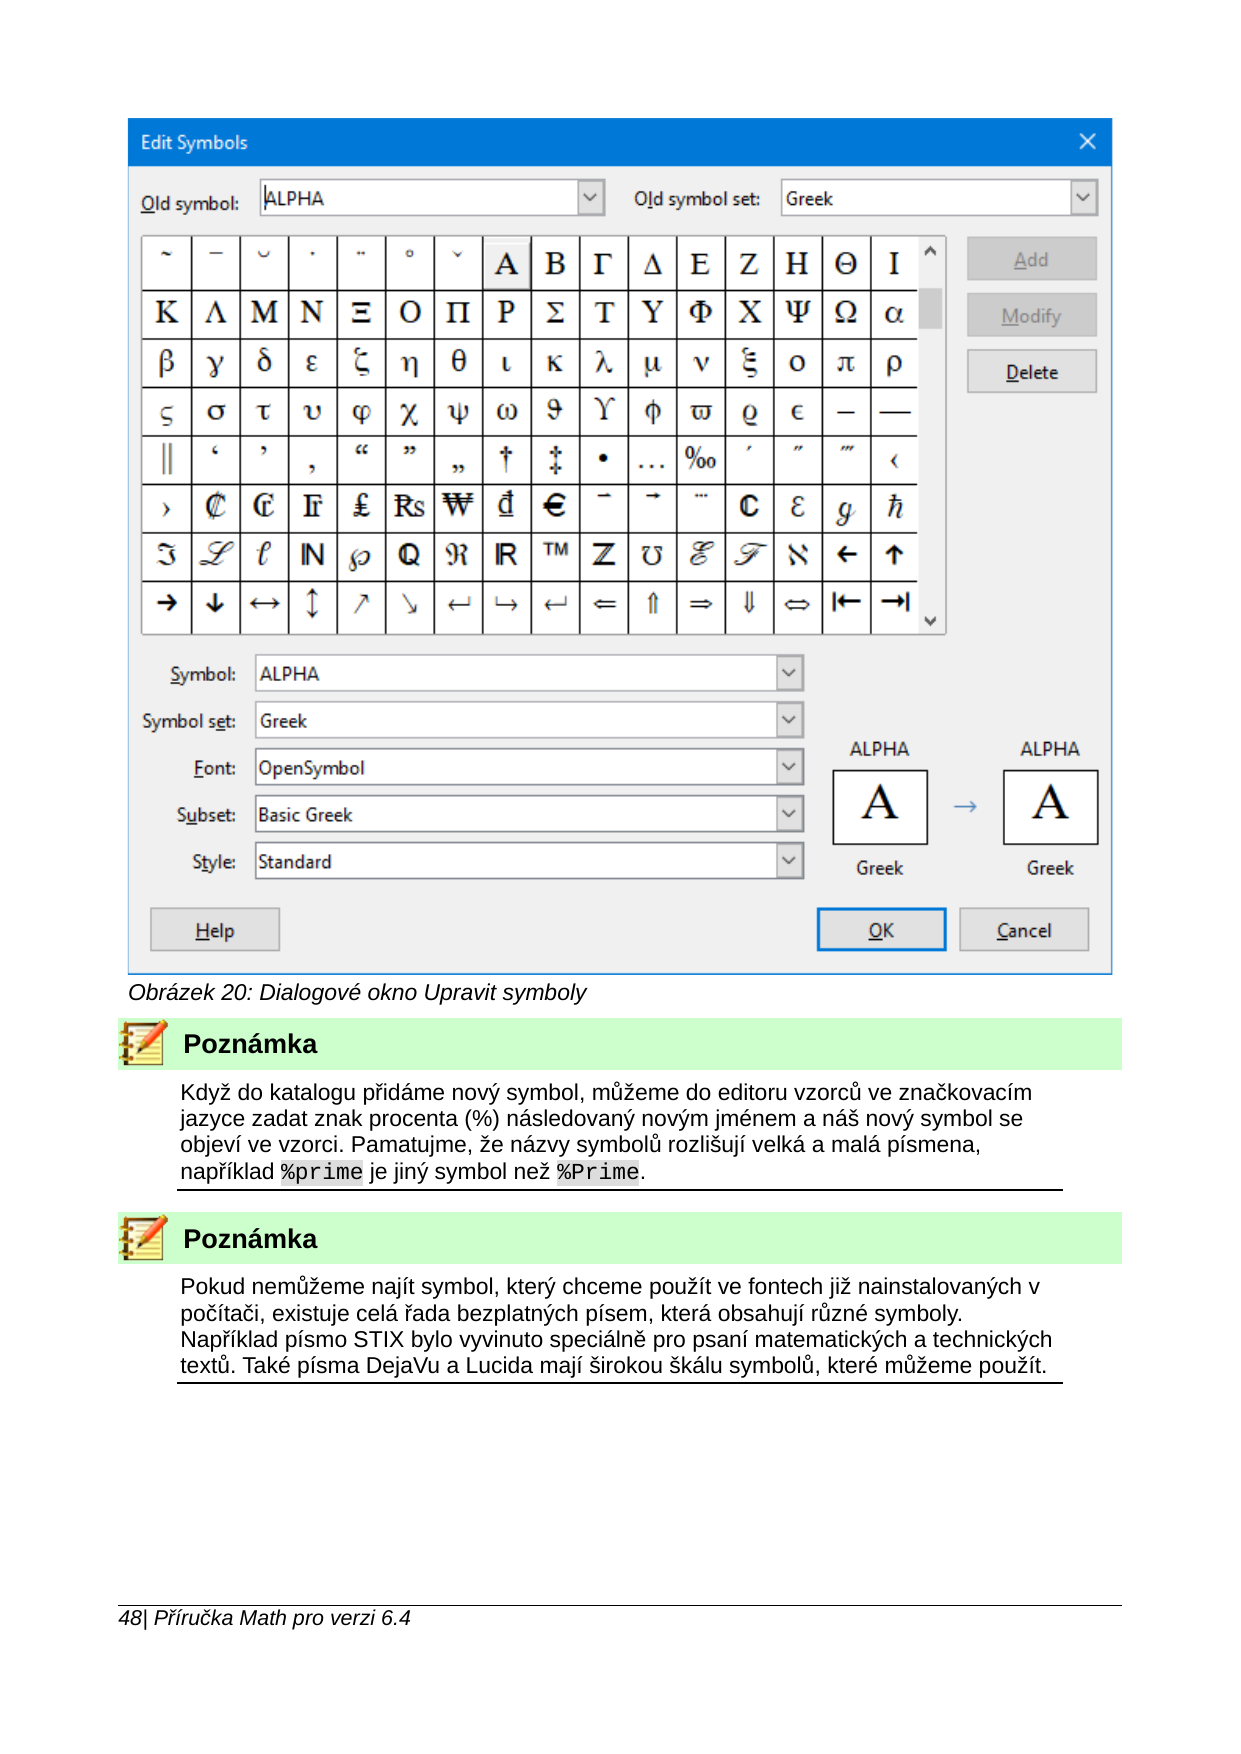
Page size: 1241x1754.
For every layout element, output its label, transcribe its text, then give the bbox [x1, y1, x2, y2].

picture [119, 1018, 170, 1069]
picture [119, 1213, 170, 1264]
subtitle Poznámka [118, 1018, 1122, 1070]
text Pokud nemůžeme najít symbol, který chceme použít ve fontech již nainstalovaných v počítači, existuje celá řada bezplatných písem, která obsahují různé symboly. Například písmo STIX bylo vyvinuto speciálně pro psaní matematických a technických textů. Také písma DejaVu a Lucida mají širokou škálu symbolů, které můžeme použít. [177, 1270, 1063, 1382]
text Obrázek 20: Dialogové okno Upravit symboly [128, 975, 1112, 1006]
picture [127, 118, 1113, 975]
text Když do katalogu přidáme nový symbol, můžeme do editoru vzorců ve značkovacím jazyce zadat znak procenta (%) následovaný novým jménem a náš nový symbol se objeví ve vzorci. Pamatujme, že názvy symbolů rozlišují velká a malá písmena, například %prime je jiný symbol než %Prime. [177, 1076, 1063, 1189]
subtitle Poznámka [118, 1212, 1122, 1264]
